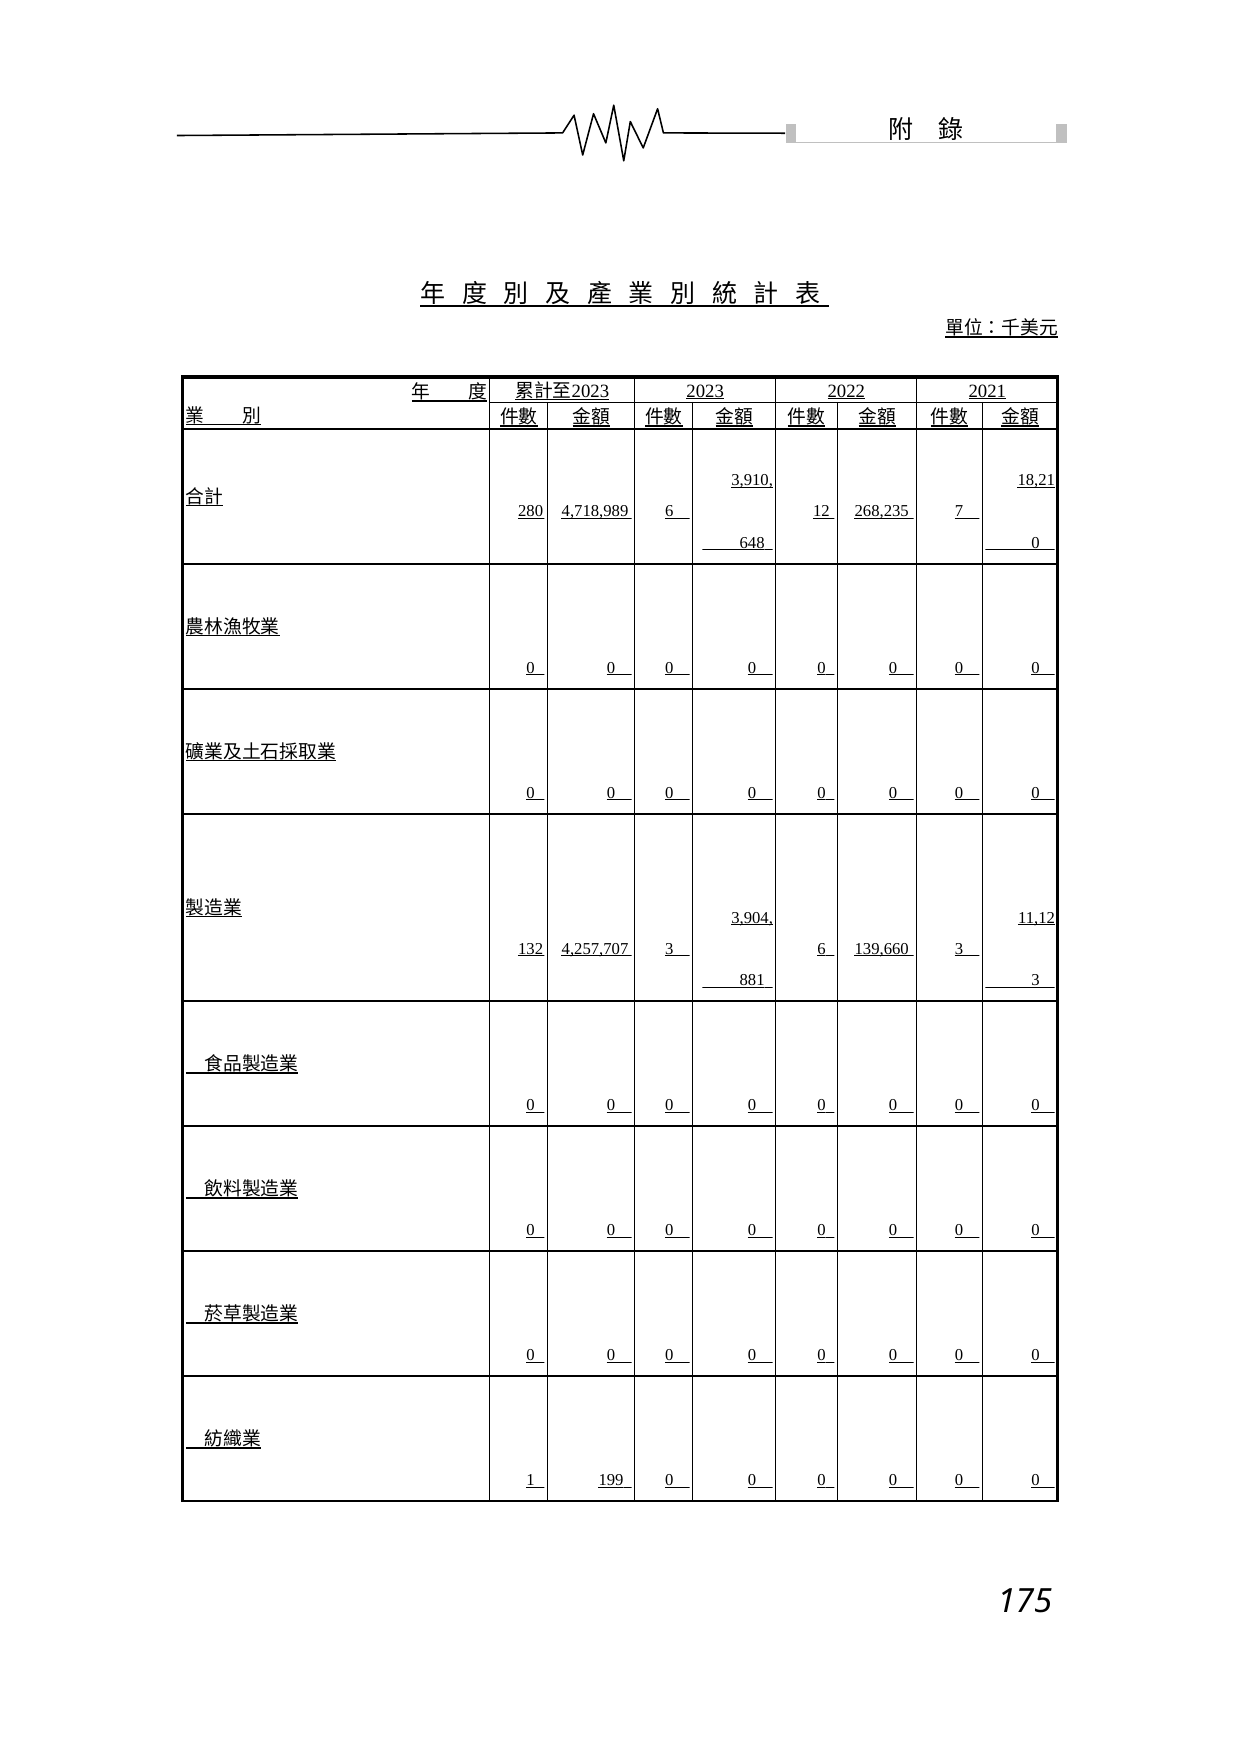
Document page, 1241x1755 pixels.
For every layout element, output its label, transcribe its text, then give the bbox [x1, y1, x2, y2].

table_cell 0 [838, 1002, 916, 1125]
table_cell 0 [693, 1252, 775, 1375]
table_cell 7 [917, 430, 982, 563]
table_cell 0 [917, 1377, 982, 1500]
table_cell 6 [776, 815, 837, 1000]
table_cell 0 [983, 1252, 1056, 1375]
table_cell 金額 [693, 403, 775, 428]
table_cell 0 [776, 1377, 837, 1500]
table_cell 0 [838, 1377, 916, 1500]
table_cell 金額 [838, 403, 916, 428]
table_header 2021 [917, 379, 1056, 402]
table_cell 0 [548, 690, 634, 813]
table_cell 0 [838, 565, 916, 688]
table_cell 0 [776, 1252, 837, 1375]
table_cell 金額 [548, 403, 634, 428]
table_cell 0 [838, 1252, 916, 1375]
table_cell 0 [635, 565, 692, 688]
table_cell 4,718,989 [548, 430, 634, 563]
table_cell 礦業及土石採取業 [184, 690, 489, 813]
table_header 年 度 業 別 [184, 379, 489, 428]
table_cell 139,660 [838, 815, 916, 1000]
table_cell 0 [693, 565, 775, 688]
table_cell 紡織業 [184, 1377, 489, 1500]
table_cell 件數 [776, 403, 837, 428]
table_cell 0 [635, 1377, 692, 1500]
table_cell 金額 [983, 403, 1056, 428]
table_cell 280 [490, 430, 547, 563]
table_cell 0 [838, 1127, 916, 1250]
table_cell 0 [983, 565, 1056, 688]
table_cell 4,257,707 [548, 815, 634, 1000]
text 單位：千美元 [183, 313, 1058, 340]
table_cell 3 [635, 815, 692, 1000]
table_cell 0 [490, 565, 547, 688]
table_cell 0 [693, 690, 775, 813]
table_cell 0 [548, 1002, 634, 1125]
table_cell 3,904,881 [693, 815, 775, 1000]
table_cell 0 [917, 1252, 982, 1375]
text 年度別及產業別統計表 [183, 250, 1058, 313]
table_cell 0 [635, 690, 692, 813]
table_cell 0 [693, 1002, 775, 1125]
table_cell 0 [635, 1252, 692, 1375]
table_cell 製造業 [184, 815, 489, 1000]
table_cell 0 [548, 1252, 634, 1375]
table_cell 0 [838, 690, 916, 813]
table_cell 199 [548, 1377, 634, 1500]
table_cell 0 [693, 1127, 775, 1250]
table_cell 0 [983, 1002, 1056, 1125]
table_cell 132 [490, 815, 547, 1000]
table_cell 0 [490, 1127, 547, 1250]
table_cell 268,235 [838, 430, 916, 563]
table_cell 0 [635, 1127, 692, 1250]
table_cell 3,910,648 [693, 430, 775, 563]
table_cell 0 [983, 690, 1056, 813]
table_cell 0 [490, 1002, 547, 1125]
table_cell 11,123 [983, 815, 1056, 1000]
table_cell 0 [983, 1127, 1056, 1250]
table_cell 0 [490, 690, 547, 813]
table_header 累計至2023 [490, 379, 634, 402]
table_cell 0 [548, 1127, 634, 1250]
table_header 2023 [635, 379, 775, 402]
table_cell 0 [693, 1377, 775, 1500]
table_cell 件數 [917, 403, 982, 428]
table_cell 0 [983, 1377, 1056, 1500]
table_cell 0 [776, 1002, 837, 1125]
table_cell 0 [776, 690, 837, 813]
table_cell 0 [548, 565, 634, 688]
table_cell 0 [776, 565, 837, 688]
table_cell 0 [635, 1002, 692, 1125]
table_cell 0 [490, 1252, 547, 1375]
table_cell 12 [776, 430, 837, 563]
table_cell 0 [917, 1127, 982, 1250]
table_cell 0 [917, 1002, 982, 1125]
table_cell 合計 [184, 430, 489, 563]
table_cell 3 [917, 815, 982, 1000]
table_cell 飲料製造業 [184, 1127, 489, 1250]
table_header 2022 [776, 379, 916, 402]
table_cell 件數 [635, 403, 692, 428]
table_cell 0 [917, 565, 982, 688]
table_cell 0 [917, 690, 982, 813]
table_cell 件數 [490, 403, 547, 428]
table_cell 菸草製造業 [184, 1252, 489, 1375]
table_cell 0 [776, 1127, 837, 1250]
table_cell 1 [490, 1377, 547, 1500]
table_cell 食品製造業 [184, 1002, 489, 1125]
table_cell 農林漁牧業 [184, 565, 489, 688]
table_cell 6 [635, 430, 692, 563]
table_cell 18,210 [983, 430, 1056, 563]
